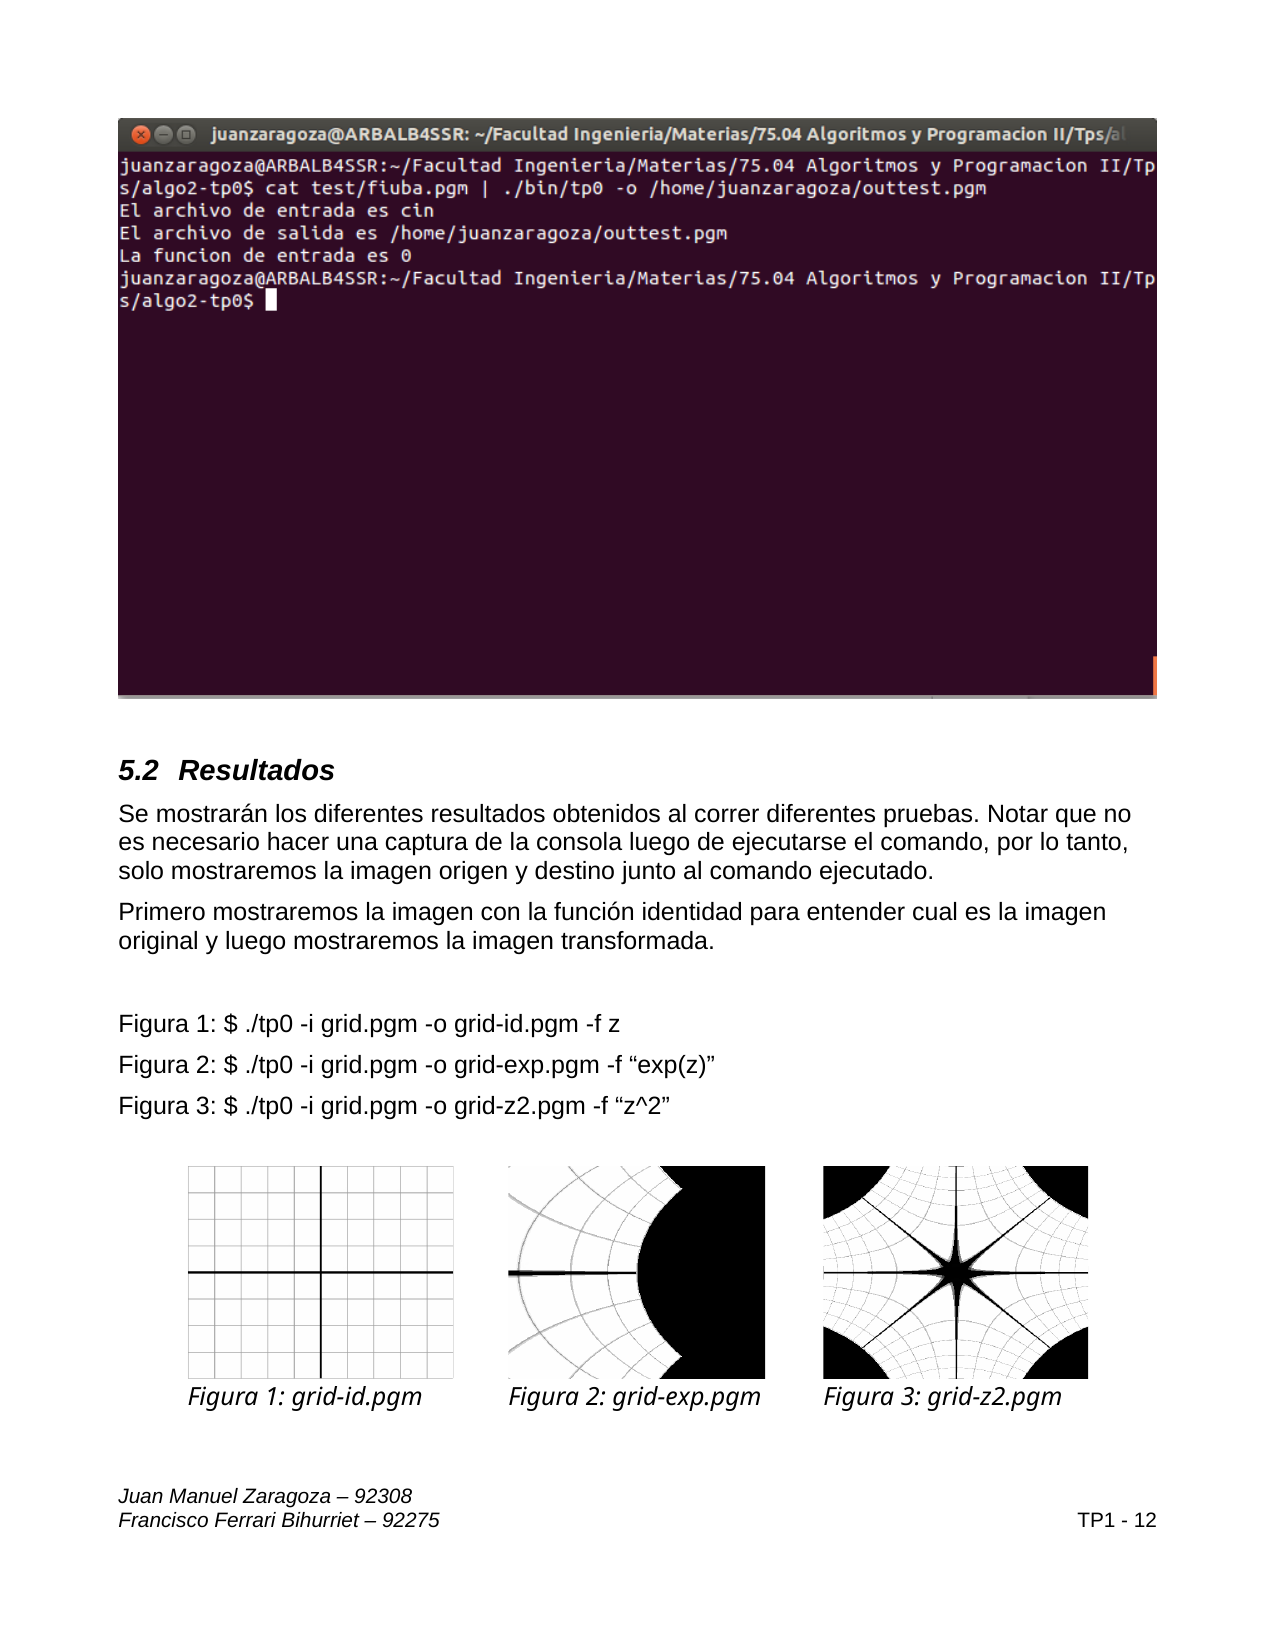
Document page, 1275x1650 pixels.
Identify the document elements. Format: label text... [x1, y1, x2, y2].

text Figura 2: grid-exp.pgm [508, 1379, 765, 1412]
picture [118, 118, 1157, 699]
text Se mostrarán los diferentes resultados obtenidos al correr diferentes pruebas. Notar que no es necesario hacer una captura de la consola luego de ejecutarse el comando, por lo tanto, solo mostraremos la imagen origen y destino junto al comando ejecutado. [118, 798, 1157, 885]
text Figura 3: grid-z2.pgm [823, 1379, 1088, 1412]
text Figura 2: $ ./tp0 -i grid.pgm -o grid-exp.pgm -f “exp(z)” [118, 1050, 1157, 1078]
text Primero mostraremos la imagen con la función identidad para entender cual es la imagen original y luego mostraremos la imagen transformada. [118, 897, 1157, 955]
picture [508, 1166, 766, 1379]
picture [187, 1165, 454, 1379]
text Figura 1: grid-id.pgm [187, 1379, 453, 1412]
picture [823, 1166, 1089, 1379]
subtitle Resultados [118, 752, 1157, 786]
text Figura 3: $ ./tp0 -i grid.pgm -o grid-z2.pgm -f “z^2” [118, 1091, 1157, 1120]
text Figura 1: $ ./tp0 -i grid.pgm -o grid-id.pgm -f z [118, 1008, 1157, 1037]
